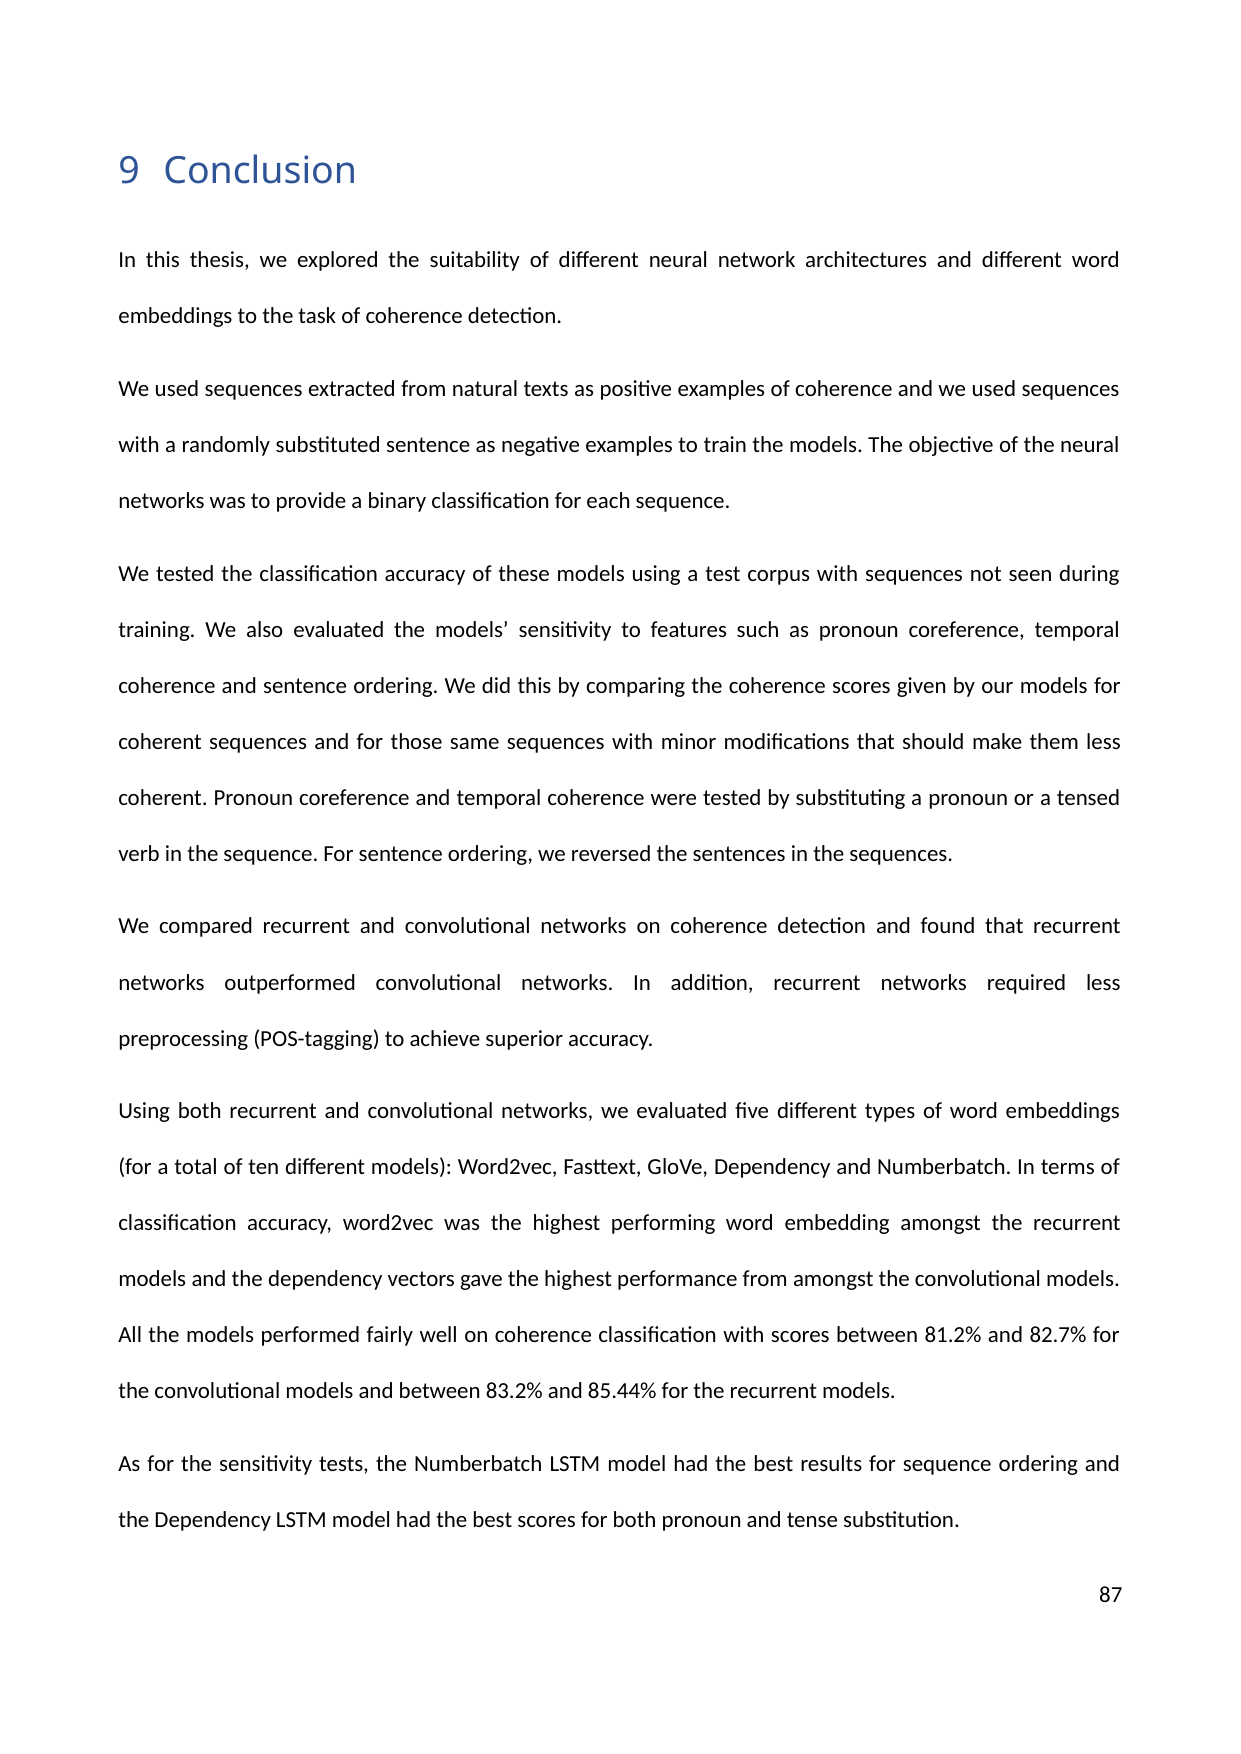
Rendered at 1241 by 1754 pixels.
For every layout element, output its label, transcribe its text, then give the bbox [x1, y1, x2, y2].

text In this thesis, we explored the suitability of different neural network architectures and different word embeddings to the task of coherence detection. [118, 245, 1122, 329]
text Using both recurrent and convolutional networks, we evaluated five different types of word embeddings (for a total of ten different models): Word2vec, Fasttext, GloVe, Dependency and Numberbatch. In terms of classification accuracy, word2vec was the highest performing word embedding amongst the recurrent models and the dependency vectors gave the highest performance from amongst the convolutional models. All the models performed fairly well on coherence classification with scores between 81.2% and 82.7% for the convolutional models and between 83.2% and 85.44% for the recurrent models. [118, 1096, 1122, 1405]
text We compared recurrent and convolutional networks on coherence detection and found that recurrent networks outperformed convolutional networks. In addition, recurrent networks required less preprocessing (POS-tagging) to achieve superior accuracy. [118, 912, 1122, 1052]
text We used sequences extracted from natural texts as positive examples of coherence and we used sequences with a randomly substituted sentence as negative examples to train the models. The objective of the neural networks was to provide a binary classification for each sequence. [118, 374, 1122, 514]
text We tested the classification accuracy of these models using a test corpus with sequences not seen during training. We also evaluated the models’ sensitivity to features such as pronoun coreference, temporal coherence and sentence ordering. We did this by comparing the coherence scores given by our models for coherent sequences and for those same sequences with minor modifications that should make them less coherent. Pronoun coreference and temporal coherence were tested by substituting a pronoun or a tensed verb in the sequence. For sentence ordering, we reversed the sentences in the sequences. [118, 559, 1122, 867]
text As for the sensitivity tests, the Numberbatch LSTM model had the best results for sequence ordering and the Dependency LSTM model had the best scores for both pronoun and tense substitution. [118, 1449, 1122, 1533]
subtitle Conclusion [118, 143, 1122, 194]
